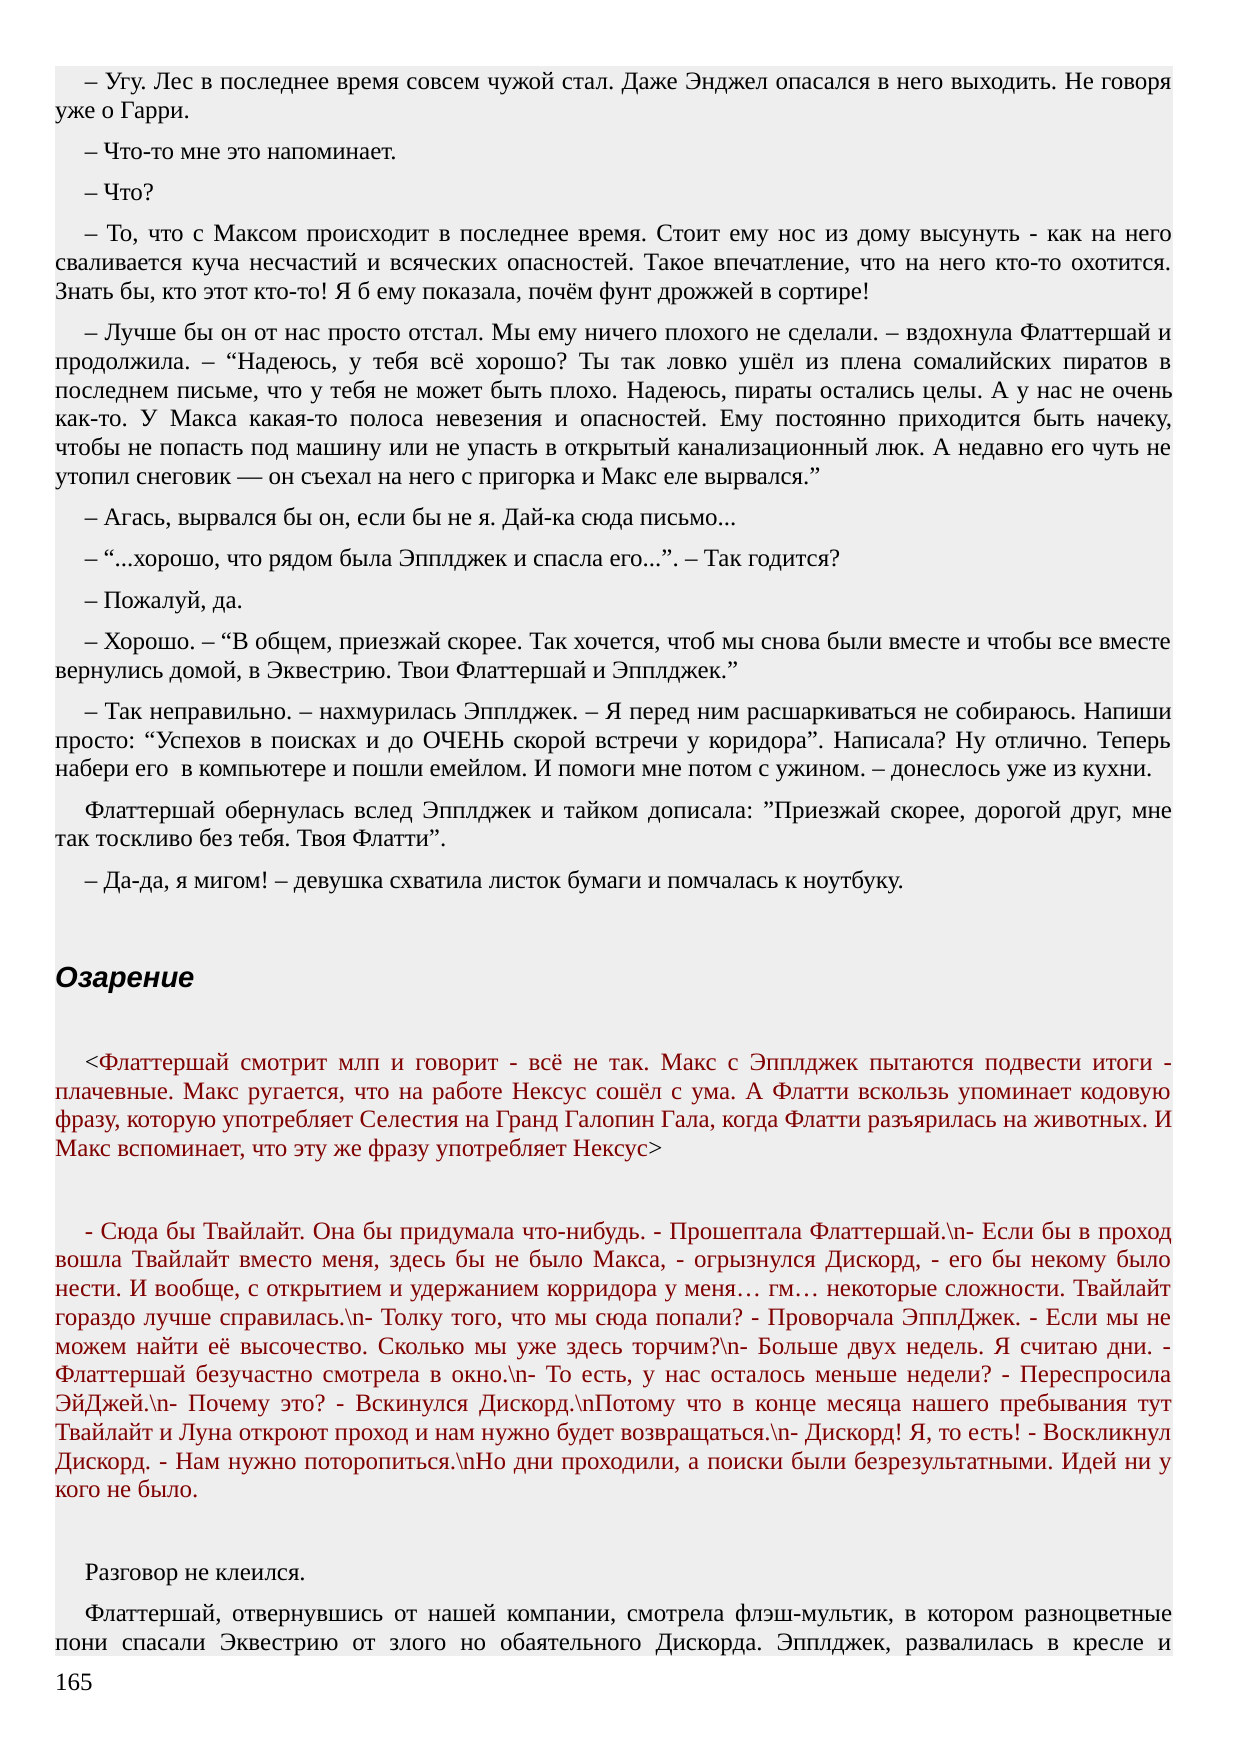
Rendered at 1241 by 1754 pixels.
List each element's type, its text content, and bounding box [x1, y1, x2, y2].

text Флаттершай, отвернувшись от нашей компании, смотрела флэш-мультик, в котором разноцветные пони спасали Эквестрию от злого но обаятельного Дискорда. Эпплджек, развалилась в кресле и [55, 1598, 1173, 1656]
text – Пожалуй, да. [55, 585, 1173, 613]
text – “...хорошо, что рядом была Эпплджек и спасла его...”. – Так годится? [55, 543, 1173, 572]
text – Так неправильно. – нахмурилась Эпплджек. – Я перед ним расшаркиваться не собираюсь. Напиши просто: “Успехов в поисках и до ОЧЕНЬ скорой встречи у коридора”. Написала? Ну отлично. Теперь набери его в компьютере и пошли емейлом. И помоги мне потом с ужином. – донеслось уже из кухни. [55, 696, 1173, 782]
subtitle Озарение [55, 960, 1173, 993]
text - Сюда бы Твайлайт. Она бы придумала что-нибудь. - Прошептала Флаттершай.\n- Если бы в проход вошла Твайлайт вместо меня, здесь бы не было Макса, - огрызнулся Дискорд, - его бы некому было нести. И вообще, с открытием и удержанием корридора у меня… гм… некоторые сложности. Твайлайт гораздо лучше справилась.\n- Толку того, что мы сюда попали? - Проворчала ЭпплДжек. - Если мы не можем найти её высочество. Сколько мы уже здесь торчим?\n- Больше двух недель. Я считаю дни. - Флаттершай безучастно смотрела в окно.\n- То есть, у нас осталось меньше недели? - Переспросила ЭйДжей.\n- Почему это? - Вскинулся Дискорд.\nПотому что в конце месяца нашего пребывания тут Твайлайт и Луна откроют проход и нам нужно будет возвращаться.\n- Дискорд! Я, то есть! - Воскликнул Дискорд. - Нам нужно поторопиться.\nНо дни проходили, а поиски были безрезультатными. Идей ни у кого не было. [55, 1216, 1173, 1503]
text – Да-да, я мигом! – девушка схватила листок бумаги и помчалась к ноутбуку. [55, 865, 1173, 893]
text – Что-то мне это напоминает. [55, 136, 1173, 165]
text – Агась, вырвался бы он, если бы не я. Дай-ка сюда письмо... [55, 502, 1173, 531]
text – Что? [55, 177, 1173, 206]
text – Хорошо. – “В общем, приезжай скорее. Так хочется, чтоб мы снова были вместе и чтобы все вместе вернулись домой, в Эквестрию. Твои Флаттершай и Эпплджек.” [55, 626, 1173, 683]
text – Угу. Лес в последнее время совсем чужой стал. Даже Энджел опасался в него выходить. Не говоря уже о Гарри. [55, 66, 1173, 123]
text – То, что с Максом происходит в последнее время. Стоит ему нос из дому высунуть - как на него сваливается куча несчастий и всяческих опасностей. Такое впечатление, что на него кто-то охотится. Знать бы, кто этот кто-то! Я б ему показала, почём фунт дрожжей в сортире! [55, 218, 1173, 305]
text Флаттершай обернулась вслед Эпплджек и тайком дописала: ”Приезжай скорее, дорогой друг, мне так тоскливо без тебя. Твоя Флатти”. [55, 795, 1173, 852]
text <Флаттершай смотрит млп и говорит - всё не так. Макс с Эпплджек пытаются подвести итоги - плачевные. Макс ругается, что на работе Нексус сошёл с ума. А Флатти вскользь упоминает кодовую фразу, которую употребляет Селестия на Гранд Галопин Гала, когда Флатти разъярилась на животных. И Макс вспоминает, что эту же фразу употребляет Нексус> [55, 1047, 1173, 1162]
text – Лучше бы он от нас просто отстал. Мы ему ничего плохого не сделали. – вздохнула Флаттершай и продолжила. – “Надеюсь, у тебя всё хорошо? Ты так ловко ушёл из плена сомалийских пиратов в последнем письме, что у тебя не может быть плохо. Надеюсь, пираты остались целы. А у нас не очень как-то. У Макса какая-то полоса невезения и опасностей. Ему постоянно приходится быть начеку, чтобы не попасть под машину или не упасть в открытый канализационный люк. А недавно его чуть не утопил снеговик — он съехал на него с пригорка и Макс еле вырвался.” [55, 317, 1173, 490]
text Разговор не клеился. [55, 1557, 1173, 1586]
